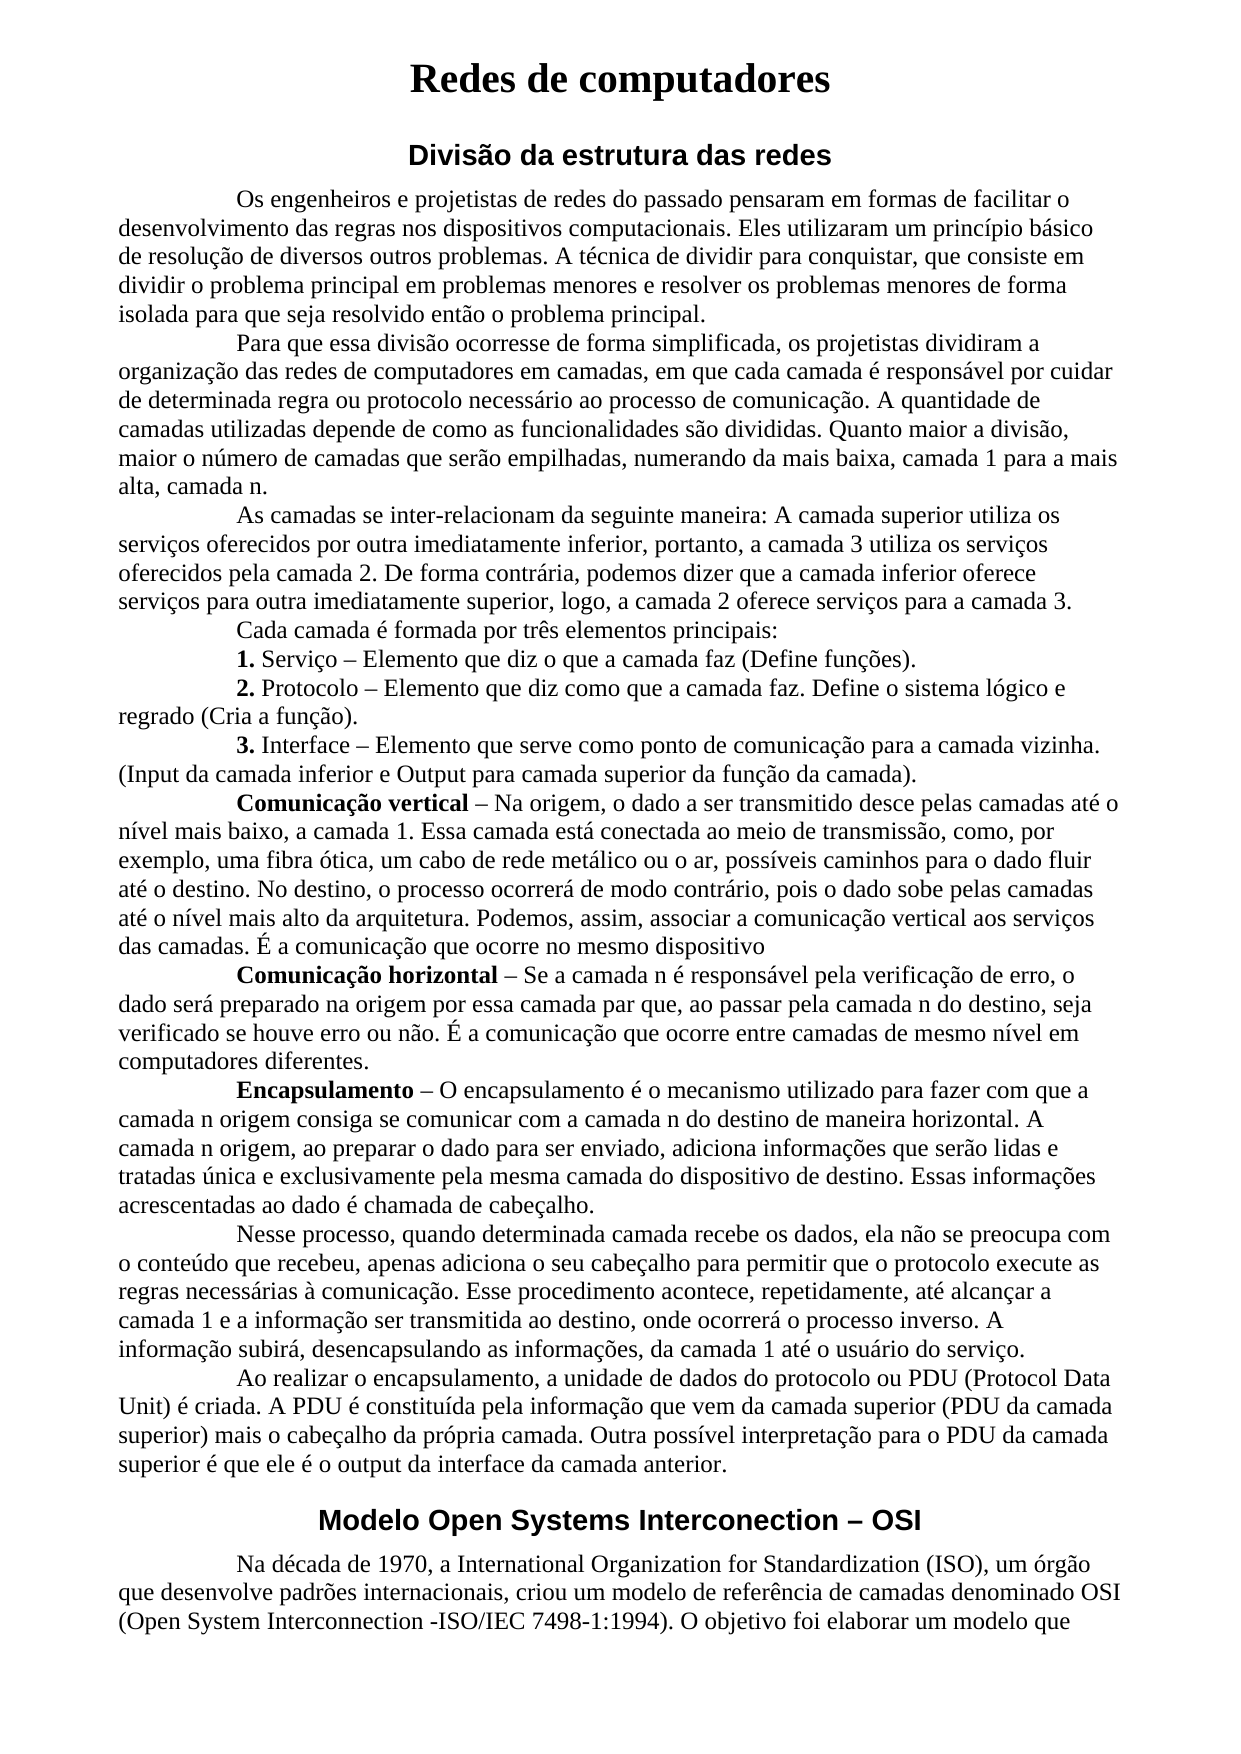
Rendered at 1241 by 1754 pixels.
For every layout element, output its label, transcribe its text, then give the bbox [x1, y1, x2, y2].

text Cada camada é formada por três elementos principais: [118, 615, 1122, 644]
text Ao realizar o encapsulamento, a unidade de dados do protocolo ou PDU (Protocol Data Unit) é criada. A PDU é constituída pela informação que vem da camada superior (PDU da camada superior) mais o cabeçalho da própria camada. Outra possível interpretação para o PDU da camada superior é que ele é o output da interface da camada anterior. [118, 1363, 1122, 1478]
text 2. Protocolo – Elemento que diz como que a camada faz. Define o sistema lógico e regrado (Cria a função). [118, 673, 1122, 730]
text Na década de 1970, a International Organization for Standardization (ISO), um órgão que desenvolve padrões internacionais, criou um modelo de referência de camadas denominado OSI (Open System Interconnection -ISO/IEC 7498-1:1994). O objetivo foi elaborar um modelo que [118, 1549, 1122, 1635]
title Divisão da estrutura das redes [118, 138, 1122, 171]
text 3. Interface – Elemento que serve como ponto de comunicação para a camada vizinha. (Input da camada inferior e Output para camada superior da função da camada). [118, 730, 1122, 788]
text Encapsulamento – O encapsulamento é o mecanismo utilizado para fazer com que a camada n origem consiga se comunicar com a camada n do destino de maneira horizontal. A camada n origem, ao preparar o dado para ser enviado, adiciona informações que serão lidas e tratadas única e exclusivamente pela mesma camada do dispositivo de destino. Essas informações acrescentadas ao dado é chamada de cabeçalho. [118, 1075, 1122, 1219]
text Os engenheiros e projetistas de redes do passado pensaram em formas de facilitar o desenvolvimento das regras nos dispositivos computacionais. Eles utilizaram um princípio básico de resolução de diversos outros problemas. A técnica de dividir para conquistar, que consiste em dividir o problema principal em problemas menores e resolver os problemas menores de forma isolada para que seja resolvido então o problema principal. [118, 184, 1122, 328]
text As camadas se inter-relacionam da seguinte maneira: A camada superior utiliza os serviços oferecidos por outra imediatamente inferior, portanto, a camada 3 utiliza os serviços oferecidos pela camada 2. De forma contrária, podemos dizer que a camada inferior oferece serviços para outra imediatamente superior, logo, a camada 2 oferece serviços para a camada 3. [118, 500, 1122, 615]
text Comunicação vertical – Na origem, o dado a ser transmitido desce pelas camadas até o nível mais baixo, a camada 1. Essa camada está conectada ao meio de transmissão, como, por exemplo, uma fibra ótica, um cabo de rede metálico ou o ar, possíveis caminhos para o dado fluir até o destino. No destino, o processo ocorrerá de modo contrário, pois o dado sobe pelas camadas até o nível mais alto da arquitetura. Podemos, assim, associar a comunicação vertical aos serviços das camadas. É a comunicação que ocorre no mesmo dispositivo [118, 788, 1122, 960]
text Nesse processo, quando determinada camada recebe os dados, ela não se preocupa com o conteúdo que recebeu, apenas adiciona o seu cabeçalho para permitir que o protocolo execute as regras necessárias à comunicação. Esse procedimento acontece, repetidamente, até alcançar a camada 1 e a informação ser transmitida ao destino, onde ocorrerá o processo inverso. A informação subirá, desencapsulando as informações, da camada 1 até o usuário do serviço. [118, 1219, 1122, 1363]
text Para que essa divisão ocorresse de forma simplificada, os projetistas dividiram a organização das redes de computadores em camadas, em que cada camada é responsável por cuidar de determinada regra ou protocolo necessário ao processo de comunicação. A quantidade de camadas utilizadas depende de como as funcionalidades são divididas. Quanto maior a divisão, maior o número de camadas que serão empilhadas, numerando da mais baixa, camada 1 para a mais alta, camada n. [118, 328, 1122, 500]
text Comunicação horizontal – Se a camada n é responsável pela verificação de erro, o dado será preparado na origem por essa camada par que, ao passar pela camada n do destino, seja verificado se houve erro ou não. É a comunicação que ocorre entre camadas de mesmo nível em computadores diferentes. [118, 960, 1122, 1075]
title Modelo Open Systems Interconection – OSI [118, 1503, 1122, 1536]
text 1. Serviço – Elemento que diz o que a camada faz (Define funções). [118, 644, 1122, 673]
